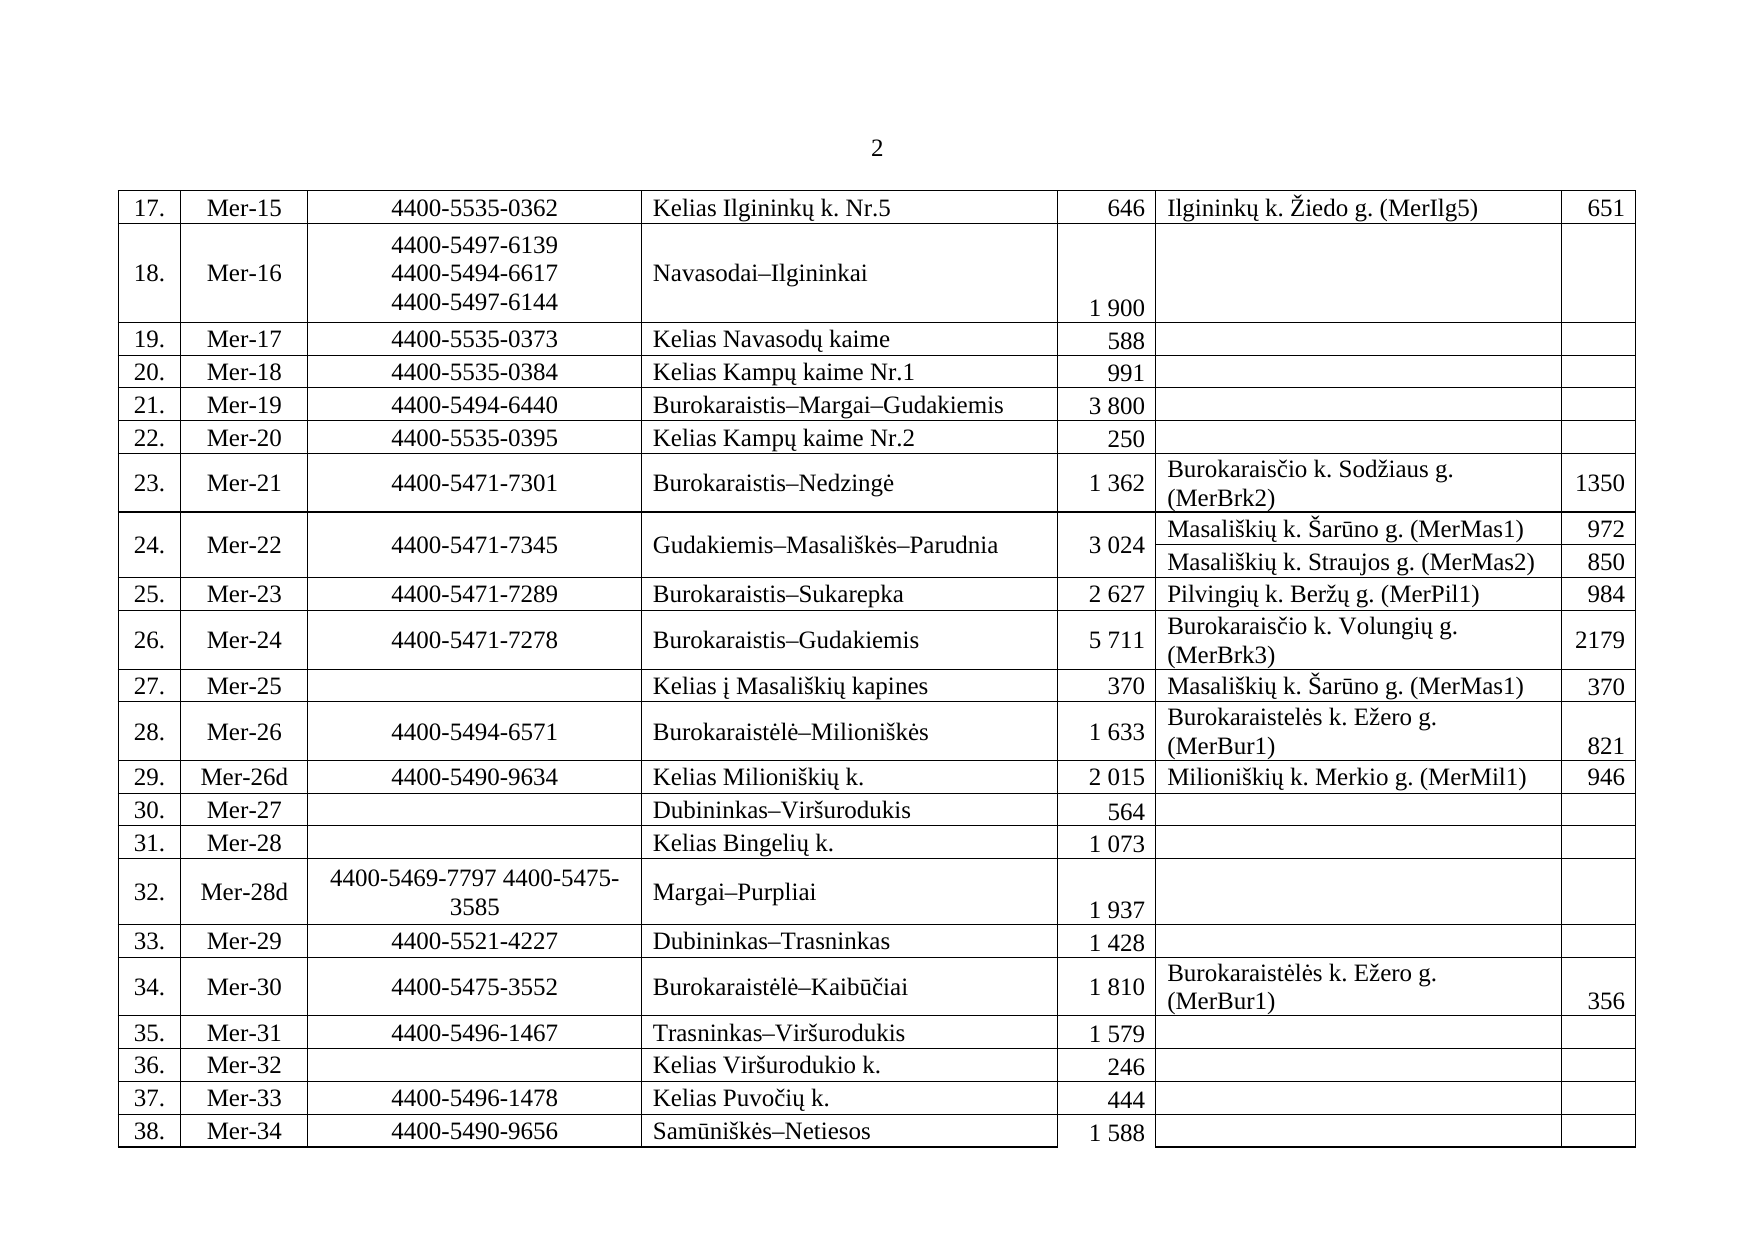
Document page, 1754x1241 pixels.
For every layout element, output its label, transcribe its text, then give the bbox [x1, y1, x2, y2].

table_cell 651 [1562, 191, 1635, 223]
table_cell Masališkių k. Straujos g. (MerMas2) [1156, 545, 1561, 577]
table_cell 444 [1058, 1082, 1155, 1114]
table_cell Burokaraisčio k. Volungių g. (MerBrk3) [1156, 611, 1561, 668]
table_cell 38. [119, 1115, 180, 1146]
table_cell 1 588 [1058, 1115, 1155, 1146]
table_cell Kelias Kampų kaime Nr.2 [642, 421, 1057, 453]
table_cell Mer-16 [181, 224, 307, 322]
table_cell [308, 670, 641, 701]
table_cell Burokaraistis–Sukarepka [642, 578, 1057, 610]
table_cell 821 [1562, 702, 1635, 760]
table_cell 1 579 [1058, 1016, 1155, 1048]
table_cell 370 [1562, 670, 1635, 701]
table_cell [1156, 1049, 1561, 1081]
table_cell [308, 826, 641, 858]
table_cell 4400-5475-3552 [308, 958, 641, 1015]
table_cell 25. [119, 578, 180, 610]
table_cell 1 937 [1058, 859, 1155, 924]
table_cell 32. [119, 859, 180, 924]
table_cell 20. [119, 356, 180, 387]
table_cell Mer-28d [181, 859, 307, 924]
table_cell Mer-24 [181, 611, 307, 668]
table_cell [308, 794, 641, 825]
table_cell Ilgininkų k. Žiedo g. (MerIlg5) [1156, 191, 1561, 223]
table_cell 4400-5535-0384 [308, 356, 641, 387]
table_cell 23. [119, 454, 180, 511]
table_cell 588 [1058, 323, 1155, 354]
table_cell 4400-5471-7301 [308, 454, 641, 511]
table_cell Mer-17 [181, 323, 307, 354]
table_cell 1350 [1562, 454, 1635, 511]
table_cell [1562, 1016, 1635, 1048]
table_cell Burokaraistis–Gudakiemis [642, 611, 1057, 668]
table_cell 646 [1058, 191, 1155, 223]
table_cell 4400-5497-6139 4400-5494-6617 4400-5497-6144 [308, 224, 641, 322]
table_cell [1156, 1016, 1561, 1048]
table_cell Kelias Puvočių k. [642, 1082, 1057, 1114]
table_cell 5 711 [1058, 611, 1155, 668]
table_cell [1562, 356, 1635, 387]
table_cell 4400-5535-0373 [308, 323, 641, 354]
table_cell Kelias Navasodų kaime [642, 323, 1057, 354]
table_cell 250 [1058, 421, 1155, 453]
table_cell 37. [119, 1082, 180, 1114]
table_cell 4400-5535-0362 [308, 191, 641, 223]
table_cell Mer-31 [181, 1016, 307, 1048]
table_cell [1562, 323, 1635, 354]
table_cell Masališkių k. Šarūno g. (MerMas1) [1156, 513, 1561, 544]
table_cell 22. [119, 421, 180, 453]
table_cell [1156, 859, 1561, 924]
table_cell Mer-21 [181, 454, 307, 511]
table_cell 1 428 [1058, 925, 1155, 957]
table_cell [1156, 1115, 1561, 1146]
table_cell 17. [119, 191, 180, 223]
table_cell 28. [119, 702, 180, 760]
table_cell 972 [1562, 513, 1635, 544]
table_cell Masališkių k. Šarūno g. (MerMas1) [1156, 670, 1561, 701]
table_cell 850 [1562, 545, 1635, 577]
table_cell 4400-5494-6571 [308, 702, 641, 760]
table_cell Navasodai–Ilgininkai [642, 224, 1057, 322]
table_cell 26. [119, 611, 180, 668]
table_cell Mer-27 [181, 794, 307, 825]
table_cell [1156, 421, 1561, 453]
table_cell 36. [119, 1049, 180, 1081]
table_cell 246 [1058, 1049, 1155, 1081]
table_cell Burokaraistėlė–Kaibūčiai [642, 958, 1057, 1015]
table_cell 35. [119, 1016, 180, 1048]
table_cell 1 073 [1058, 826, 1155, 858]
table_cell Mer-30 [181, 958, 307, 1015]
table_cell [1562, 826, 1635, 858]
table_cell 370 [1058, 670, 1155, 701]
table_cell [1156, 826, 1561, 858]
table_cell 4400-5471-7345 [308, 513, 641, 577]
table_cell Pilvingių k. Beržų g. (MerPil1) [1156, 578, 1561, 610]
table_cell [1156, 1082, 1561, 1114]
table_cell 19. [119, 323, 180, 354]
table_cell [1156, 323, 1561, 354]
table_cell 21. [119, 388, 180, 420]
table_cell [1562, 794, 1635, 825]
table_cell 2179 [1562, 611, 1635, 668]
table_cell Burokaraistis–Nedzingė [642, 454, 1057, 511]
table_cell 4400-5490-9656 [308, 1115, 641, 1146]
table_cell 27. [119, 670, 180, 701]
table_cell [1562, 224, 1635, 322]
table_cell Milioniškių k. Merkio g. (MerMil1) [1156, 761, 1561, 793]
table_cell 1 810 [1058, 958, 1155, 1015]
table_cell 564 [1058, 794, 1155, 825]
table_cell [1156, 388, 1561, 420]
table_cell 4400-5496-1478 [308, 1082, 641, 1114]
table_cell [1562, 1115, 1635, 1146]
table_cell 991 [1058, 356, 1155, 387]
table_cell Gudakiemis–Masališkės–Parudnia [642, 513, 1057, 577]
table_cell [308, 1049, 641, 1081]
table_cell 4400-5471-7289 [308, 578, 641, 610]
table_cell 29. [119, 761, 180, 793]
table_cell Burokaraistėlė–Milioniškės [642, 702, 1057, 760]
table_cell Mer-32 [181, 1049, 307, 1081]
table_cell Kelias į Masališkių kapines [642, 670, 1057, 701]
table_cell 356 [1562, 958, 1635, 1015]
table_cell Burokaraistelės k. Ežero g. (MerBur1) [1156, 702, 1561, 760]
table_cell Trasninkas–Viršurodukis [642, 1016, 1057, 1048]
table_cell 4400-5521-4227 [308, 925, 641, 957]
table_cell Samūniškės–Netiesos [642, 1115, 1057, 1146]
table_cell Dubininkas–Viršurodukis [642, 794, 1057, 825]
table_cell [1156, 794, 1561, 825]
table_cell [1156, 925, 1561, 957]
table_cell Mer-28 [181, 826, 307, 858]
table_cell [1562, 388, 1635, 420]
table_cell Mer-19 [181, 388, 307, 420]
table_cell 4400-5494-6440 [308, 388, 641, 420]
table_cell 1 633 [1058, 702, 1155, 760]
table_cell [1562, 925, 1635, 957]
table_cell 3 024 [1058, 513, 1155, 577]
table_cell Mer-18 [181, 356, 307, 387]
table_cell 18. [119, 224, 180, 322]
table_cell 24. [119, 513, 180, 577]
table_cell Mer-23 [181, 578, 307, 610]
table_cell Mer-29 [181, 925, 307, 957]
table_cell Mer-26d [181, 761, 307, 793]
table_cell 31. [119, 826, 180, 858]
table_cell 984 [1562, 578, 1635, 610]
table_cell Mer-15 [181, 191, 307, 223]
table_cell 30. [119, 794, 180, 825]
table_cell 4400-5471-7278 [308, 611, 641, 668]
table_cell Mer-22 [181, 513, 307, 577]
table_cell 1 362 [1058, 454, 1155, 511]
table_cell 4400-5535-0395 [308, 421, 641, 453]
table_cell [1156, 356, 1561, 387]
table_cell 3 800 [1058, 388, 1155, 420]
table_cell Margai–Purpliai [642, 859, 1057, 924]
table_cell 4400-5496-1467 [308, 1016, 641, 1048]
table_cell Kelias Kampų kaime Nr.1 [642, 356, 1057, 387]
table_cell Burokaraisčio k. Sodžiaus g. (MerBrk2) [1156, 454, 1561, 511]
table_cell 34. [119, 958, 180, 1015]
table_cell Kelias Bingelių k. [642, 826, 1057, 858]
table_cell Burokaraistėlės k. Ežero g. (MerBur1) [1156, 958, 1561, 1015]
table_cell 2 015 [1058, 761, 1155, 793]
table_cell Kelias Milioniškių k. [642, 761, 1057, 793]
table_cell [1156, 224, 1561, 322]
table_cell 4400-5490-9634 [308, 761, 641, 793]
table_cell Kelias Ilgininkų k. Nr.5 [642, 191, 1057, 223]
table_cell [1562, 1082, 1635, 1114]
table_cell Mer-25 [181, 670, 307, 701]
table_cell [1562, 1049, 1635, 1081]
table_cell 1 900 [1058, 224, 1155, 322]
table_cell Mer-34 [181, 1115, 307, 1146]
table_cell 33. [119, 925, 180, 957]
table_cell [1562, 859, 1635, 924]
table_cell Mer-20 [181, 421, 307, 453]
table_cell Kelias Viršurodukio k. [642, 1049, 1057, 1081]
table_cell Mer-33 [181, 1082, 307, 1114]
table_cell [1562, 421, 1635, 453]
table_cell 2 627 [1058, 578, 1155, 610]
table_cell 4400-5469-7797 4400-5475-3585 [308, 859, 641, 924]
table_cell Mer-26 [181, 702, 307, 760]
table_cell Dubininkas–Trasninkas [642, 925, 1057, 957]
table_cell 946 [1562, 761, 1635, 793]
table_cell Burokaraistis–Margai–Gudakiemis [642, 388, 1057, 420]
